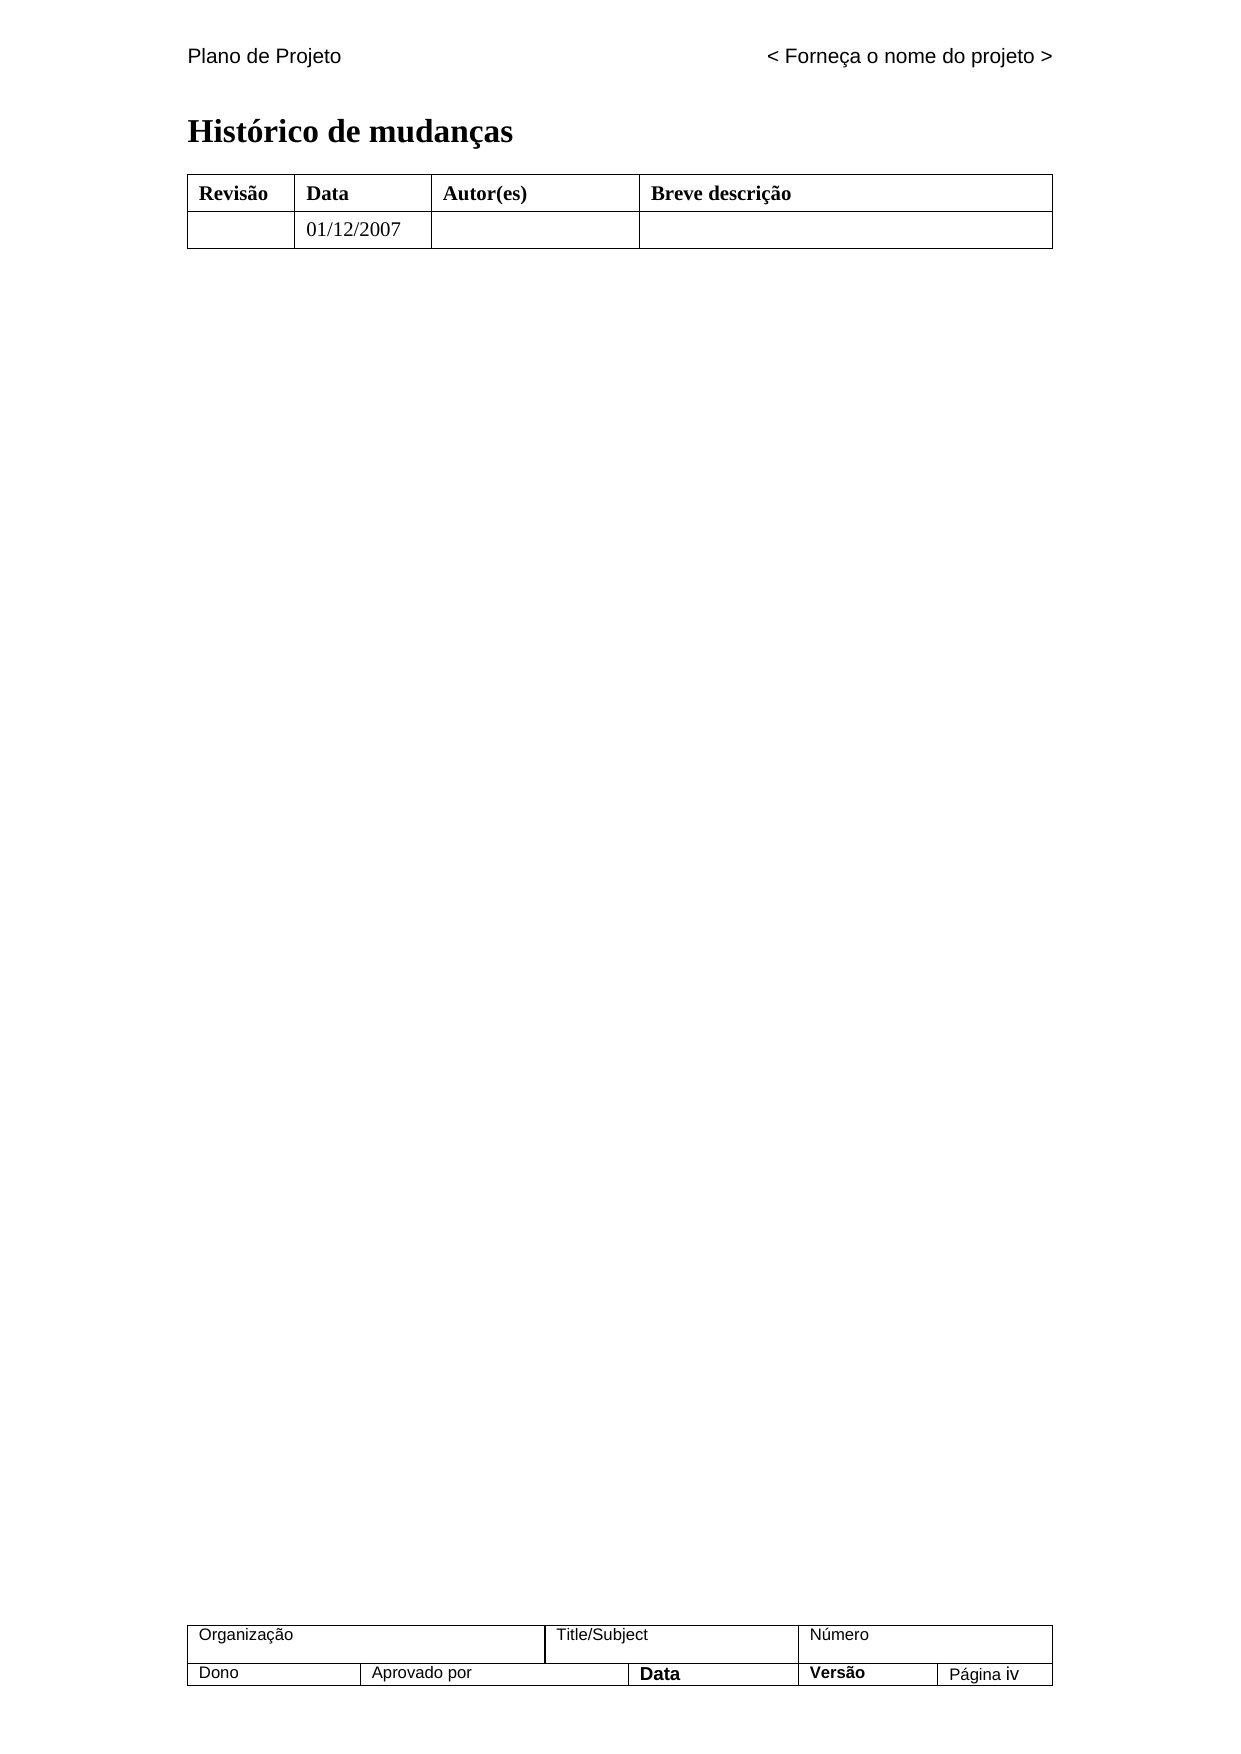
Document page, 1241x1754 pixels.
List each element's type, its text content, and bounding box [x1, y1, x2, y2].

table_cell [432, 212, 639, 248]
subtitle Histórico de mudanças [187, 112, 1053, 149]
table_cell 01/12/2007 [295, 212, 431, 248]
table_header Autor(es) [432, 175, 639, 211]
table_cell [640, 212, 1052, 248]
table_header Breve descrição [640, 175, 1052, 211]
table_header Revisão [188, 175, 294, 211]
table_cell [188, 212, 294, 248]
table_header Data [295, 175, 431, 211]
